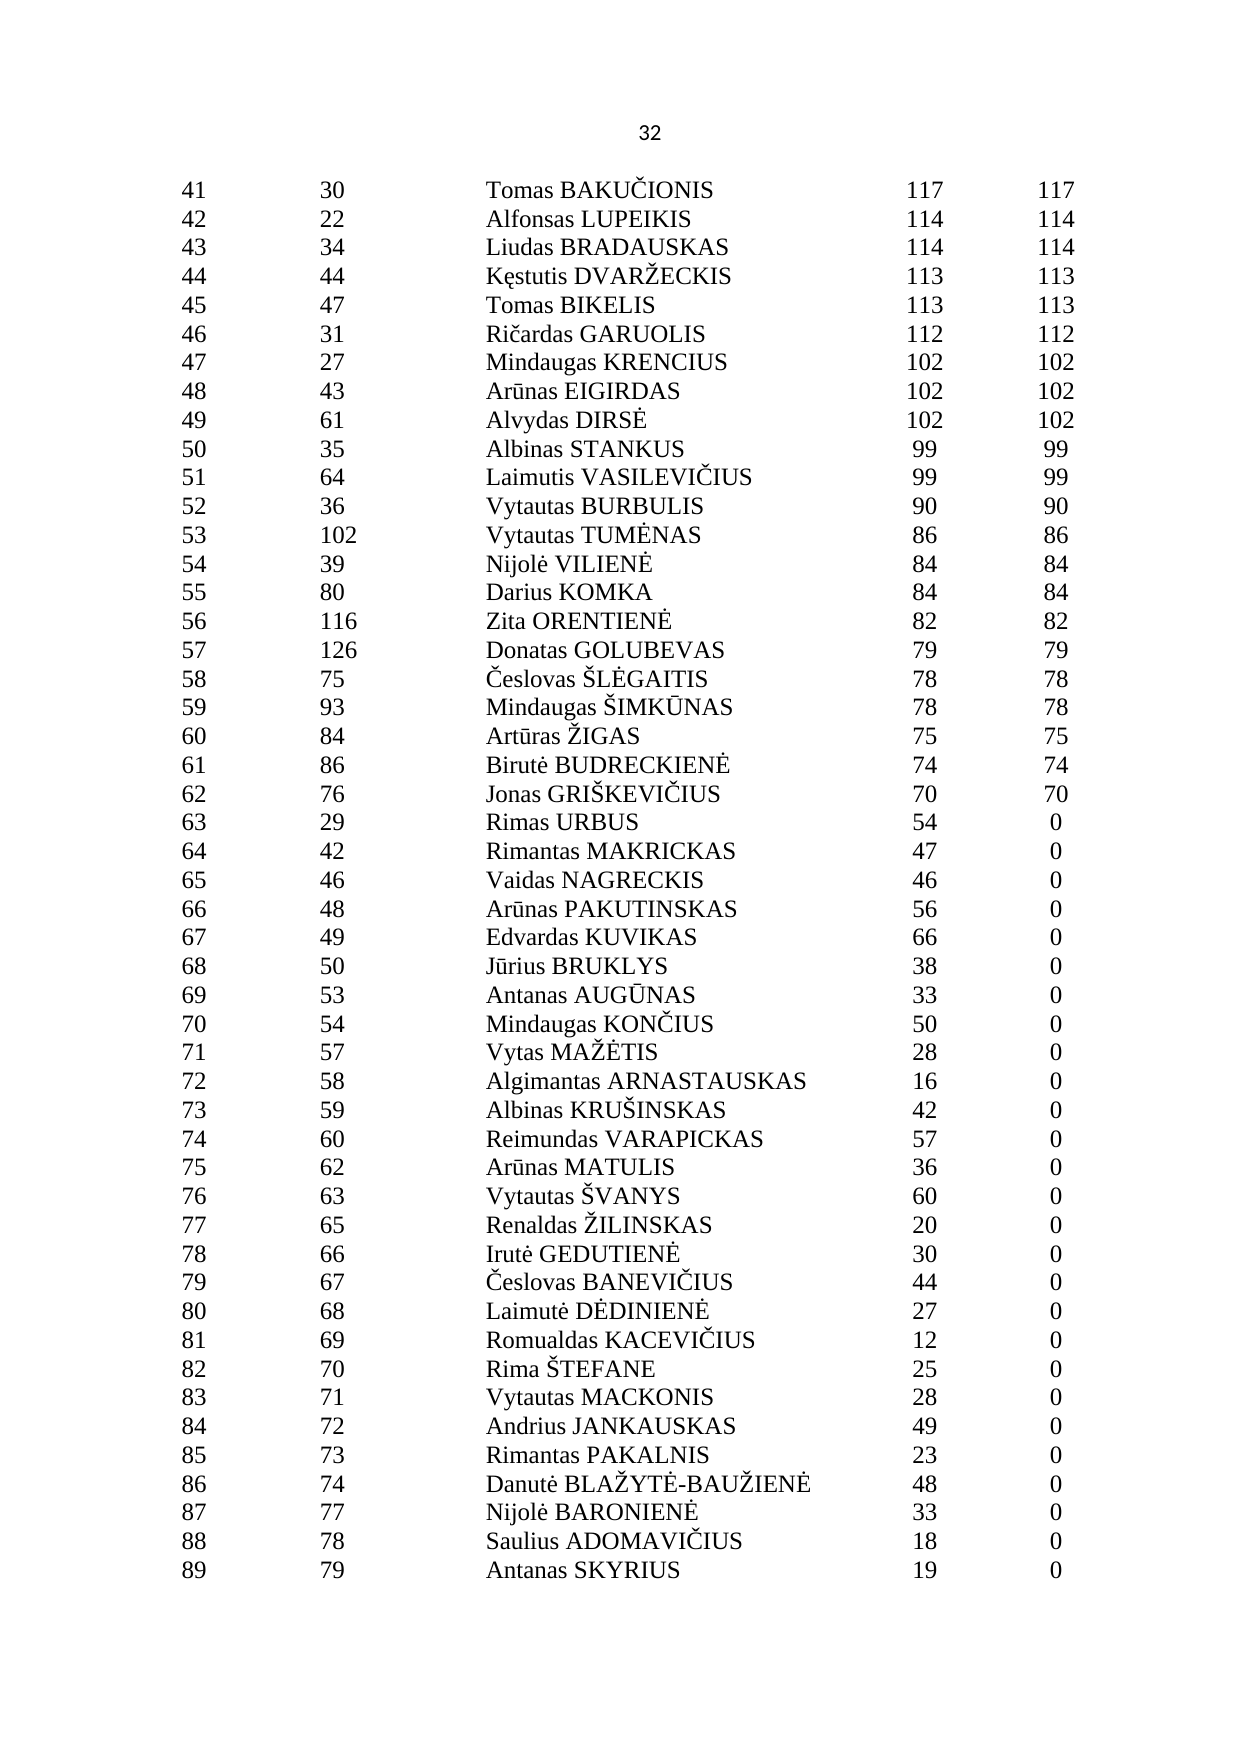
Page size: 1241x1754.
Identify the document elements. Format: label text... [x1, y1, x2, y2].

table_cell 28 [860, 1038, 989, 1066]
table_cell Saulius ADOMAVIČIUS [481, 1526, 859, 1555]
table_cell 42 [860, 1095, 989, 1124]
table_cell Antanas AUGŪNAS [481, 980, 859, 1009]
table_cell Arūnas MATULIS [481, 1153, 859, 1181]
table_cell 87 [177, 1498, 315, 1526]
table_cell 46 [177, 319, 315, 347]
table_cell 31 [315, 319, 481, 347]
table_cell 84 [860, 578, 989, 606]
table_cell Nijolė VILIENĖ [481, 549, 859, 577]
table_cell 0 [990, 951, 1122, 980]
table_cell Zita ORENTIENĖ [481, 606, 859, 635]
table_cell 59 [177, 693, 315, 721]
table_cell 54 [315, 1009, 481, 1037]
table_cell 78 [860, 693, 989, 721]
table_cell 0 [990, 1325, 1122, 1354]
table_cell Darius KOMKA [481, 578, 859, 606]
table_cell Laimutė DĖDINIENĖ [481, 1296, 859, 1325]
table_cell 102 [990, 405, 1122, 434]
table_cell 0 [990, 1354, 1122, 1382]
table_cell 52 [177, 491, 315, 520]
table_cell 33 [860, 1498, 989, 1526]
table_cell 117 [860, 175, 989, 204]
table_cell 99 [990, 463, 1122, 491]
table_cell Alfonsas LUPEIKIS [481, 204, 859, 232]
table_cell 48 [860, 1469, 989, 1497]
table_cell 16 [860, 1066, 989, 1095]
table_cell 19 [860, 1555, 989, 1584]
table_cell Ričardas GARUOLIS [481, 319, 859, 347]
table_cell 0 [990, 1555, 1122, 1584]
table_cell 49 [177, 405, 315, 434]
table_cell 58 [315, 1066, 481, 1095]
table_cell 72 [315, 1411, 481, 1440]
table_cell 0 [990, 1210, 1122, 1239]
table_cell 44 [315, 261, 481, 290]
table_cell Vytas MAŽĖTIS [481, 1038, 859, 1066]
table_cell 73 [315, 1440, 481, 1469]
table_cell 74 [315, 1469, 481, 1497]
table_cell 86 [860, 520, 989, 549]
table_cell 22 [315, 204, 481, 232]
table_cell 47 [177, 348, 315, 376]
table_cell 0 [990, 808, 1122, 836]
table_cell 0 [990, 1038, 1122, 1066]
table_cell 30 [860, 1239, 989, 1267]
table_cell 28 [860, 1383, 989, 1411]
table_cell 72 [177, 1066, 315, 1095]
table_cell 27 [860, 1296, 989, 1325]
table_cell 53 [315, 980, 481, 1009]
table_cell Mindaugas KONČIUS [481, 1009, 859, 1037]
table_cell 78 [990, 664, 1122, 692]
table_cell 85 [177, 1440, 315, 1469]
table_cell 67 [315, 1268, 481, 1296]
table_cell 74 [990, 750, 1122, 779]
table_cell Česlovas BANEVIČIUS [481, 1268, 859, 1296]
table_cell 0 [990, 1383, 1122, 1411]
table_cell 81 [177, 1325, 315, 1354]
table_cell 79 [315, 1555, 481, 1584]
table_cell 71 [315, 1383, 481, 1411]
table_cell Nijolė BARONIENĖ [481, 1498, 859, 1526]
table_cell 59 [315, 1095, 481, 1124]
table_cell 66 [860, 923, 989, 951]
table_cell 0 [990, 1239, 1122, 1267]
table_cell 116 [315, 606, 481, 635]
table_cell 20 [860, 1210, 989, 1239]
table_cell 113 [990, 290, 1122, 319]
table_cell Rimantas PAKALNIS [481, 1440, 859, 1469]
table_cell 75 [315, 664, 481, 692]
table_cell Danutė BLAŽYTĖ-BAUŽIENĖ [481, 1469, 859, 1497]
table_cell 42 [177, 204, 315, 232]
table_cell 65 [315, 1210, 481, 1239]
table_cell Rimantas MAKRICKAS [481, 836, 859, 865]
table_cell 46 [860, 865, 989, 894]
table_cell 56 [177, 606, 315, 635]
table_cell 114 [860, 233, 989, 261]
table_cell 48 [315, 894, 481, 922]
table_cell 30 [315, 175, 481, 204]
table_cell 69 [177, 980, 315, 1009]
table_cell 80 [315, 578, 481, 606]
table_cell 58 [177, 664, 315, 692]
table_cell 51 [177, 463, 315, 491]
table_cell 78 [315, 1526, 481, 1555]
table_cell Jonas GRIŠKEVIČIUS [481, 779, 859, 807]
table_cell 99 [990, 434, 1122, 462]
table_cell 70 [177, 1009, 315, 1037]
table_cell 50 [177, 434, 315, 462]
table_cell 113 [990, 261, 1122, 290]
table_cell 0 [990, 1095, 1122, 1124]
table_cell 68 [177, 951, 315, 980]
table_cell 68 [315, 1296, 481, 1325]
table_cell 0 [990, 1469, 1122, 1497]
table_cell 60 [315, 1124, 481, 1152]
table_cell Vytautas MACKONIS [481, 1383, 859, 1411]
table_cell 113 [860, 261, 989, 290]
table_cell 55 [177, 578, 315, 606]
table_cell 86 [315, 750, 481, 779]
table_cell 102 [860, 405, 989, 434]
table_cell 64 [177, 836, 315, 865]
table_cell 74 [177, 1124, 315, 1152]
table_cell 0 [990, 1411, 1122, 1440]
table_cell 63 [315, 1181, 481, 1210]
table_cell Vytautas BURBULIS [481, 491, 859, 520]
table_cell 84 [990, 549, 1122, 577]
table_cell 78 [177, 1239, 315, 1267]
table_cell Vaidas NAGRECKIS [481, 865, 859, 894]
table_cell 57 [860, 1124, 989, 1152]
table_cell 54 [177, 549, 315, 577]
table_cell 0 [990, 1153, 1122, 1181]
table_cell Alvydas DIRSĖ [481, 405, 859, 434]
table_cell 0 [990, 894, 1122, 922]
table_cell 80 [177, 1296, 315, 1325]
table_cell 88 [177, 1526, 315, 1555]
table_cell 60 [860, 1181, 989, 1210]
table_cell 0 [990, 1066, 1122, 1095]
table_cell 38 [860, 951, 989, 980]
table_cell 74 [860, 750, 989, 779]
table_cell 34 [315, 233, 481, 261]
table_cell 36 [860, 1153, 989, 1181]
table_cell 47 [860, 836, 989, 865]
table_cell 47 [315, 290, 481, 319]
table_cell Albinas KRUŠINSKAS [481, 1095, 859, 1124]
table_cell 41 [177, 175, 315, 204]
table_cell 70 [860, 779, 989, 807]
table_cell 62 [315, 1153, 481, 1181]
table_cell 70 [990, 779, 1122, 807]
table_cell 49 [315, 923, 481, 951]
table_cell Edvardas KUVIKAS [481, 923, 859, 951]
table_cell 64 [315, 463, 481, 491]
table_cell 62 [177, 779, 315, 807]
table_cell 50 [315, 951, 481, 980]
table_cell 102 [860, 348, 989, 376]
table_cell 84 [177, 1411, 315, 1440]
table_cell 79 [990, 635, 1122, 664]
table_cell 0 [990, 836, 1122, 865]
table_cell 75 [990, 721, 1122, 750]
table_cell 102 [990, 348, 1122, 376]
table_cell 61 [177, 750, 315, 779]
table_cell Rima ŠTEFANE [481, 1354, 859, 1382]
table_cell 69 [315, 1325, 481, 1354]
table_cell 126 [315, 635, 481, 664]
table_cell 0 [990, 923, 1122, 951]
table_cell 82 [990, 606, 1122, 635]
table_cell Rimas URBUS [481, 808, 859, 836]
table_cell Liudas BRADAUSKAS [481, 233, 859, 261]
table_cell 46 [315, 865, 481, 894]
table_cell Česlovas ŠLĖGAITIS [481, 664, 859, 692]
table_cell 78 [990, 693, 1122, 721]
table_cell 77 [315, 1498, 481, 1526]
table_cell Artūras ŽIGAS [481, 721, 859, 750]
table_cell 0 [990, 1009, 1122, 1037]
table_cell 84 [860, 549, 989, 577]
table_cell 0 [990, 1296, 1122, 1325]
table_cell 86 [177, 1469, 315, 1497]
table_cell 0 [990, 1268, 1122, 1296]
table_cell Algimantas ARNASTAUSKAS [481, 1066, 859, 1095]
table_cell 82 [860, 606, 989, 635]
table_cell 102 [860, 376, 989, 405]
table_cell Albinas STANKUS [481, 434, 859, 462]
table_cell 39 [315, 549, 481, 577]
table_cell Arūnas EIGIRDAS [481, 376, 859, 405]
table_cell Vytautas ŠVANYS [481, 1181, 859, 1210]
table_cell 56 [860, 894, 989, 922]
table_cell 45 [177, 290, 315, 319]
table_cell Laimutis VASILEVIČIUS [481, 463, 859, 491]
table_cell 54 [860, 808, 989, 836]
table_cell Donatas GOLUBEVAS [481, 635, 859, 664]
table_cell 90 [860, 491, 989, 520]
table_cell 43 [177, 233, 315, 261]
table_cell 79 [177, 1268, 315, 1296]
table_cell 23 [860, 1440, 989, 1469]
table_cell 89 [177, 1555, 315, 1584]
table_cell 113 [860, 290, 989, 319]
table_cell 63 [177, 808, 315, 836]
table_cell Arūnas PAKUTINSKAS [481, 894, 859, 922]
table_cell 114 [990, 204, 1122, 232]
table_cell 83 [177, 1383, 315, 1411]
table_cell 75 [860, 721, 989, 750]
table_cell 33 [860, 980, 989, 1009]
table_cell 0 [990, 1181, 1122, 1210]
table_cell Irutė GEDUTIENĖ [481, 1239, 859, 1267]
table_cell 29 [315, 808, 481, 836]
table_cell 84 [315, 721, 481, 750]
table_cell 49 [860, 1411, 989, 1440]
table_cell 0 [990, 1124, 1122, 1152]
table_cell 67 [177, 923, 315, 951]
table_cell 61 [315, 405, 481, 434]
table_cell 0 [990, 865, 1122, 894]
table_cell 50 [860, 1009, 989, 1037]
table_cell 99 [860, 434, 989, 462]
table_cell 25 [860, 1354, 989, 1382]
table_cell Andrius JANKAUSKAS [481, 1411, 859, 1440]
table_cell Renaldas ŽILINSKAS [481, 1210, 859, 1239]
table_cell 112 [860, 319, 989, 347]
table_cell 71 [177, 1038, 315, 1066]
table_cell 66 [315, 1239, 481, 1267]
table_cell 27 [315, 348, 481, 376]
table_cell 78 [860, 664, 989, 692]
table_cell 82 [177, 1354, 315, 1382]
table_cell 18 [860, 1526, 989, 1555]
table_cell 102 [315, 520, 481, 549]
table_cell 57 [177, 635, 315, 664]
table_cell Romualdas KACEVIČIUS [481, 1325, 859, 1354]
table_cell 0 [990, 1526, 1122, 1555]
table_cell Reimundas VARAPICKAS [481, 1124, 859, 1152]
table_cell 44 [860, 1268, 989, 1296]
table_cell 93 [315, 693, 481, 721]
table_cell Jūrius BRUKLYS [481, 951, 859, 980]
table_cell 65 [177, 865, 315, 894]
table_cell 44 [177, 261, 315, 290]
table_cell 73 [177, 1095, 315, 1124]
table_cell Kęstutis DVARŽECKIS [481, 261, 859, 290]
table_cell 102 [990, 376, 1122, 405]
table_cell Vytautas TUMĖNAS [481, 520, 859, 549]
table_cell 99 [860, 463, 989, 491]
table_cell 57 [315, 1038, 481, 1066]
table_cell 79 [860, 635, 989, 664]
table_cell 75 [177, 1153, 315, 1181]
table_cell 84 [990, 578, 1122, 606]
table_cell Tomas BIKELIS [481, 290, 859, 319]
table_cell 36 [315, 491, 481, 520]
table_cell 77 [177, 1210, 315, 1239]
table_cell 48 [177, 376, 315, 405]
table_cell 112 [990, 319, 1122, 347]
table_cell 114 [990, 233, 1122, 261]
table_cell 76 [315, 779, 481, 807]
table_cell 117 [990, 175, 1122, 204]
table_cell Antanas SKYRIUS [481, 1555, 859, 1584]
table_cell 42 [315, 836, 481, 865]
table_cell 0 [990, 980, 1122, 1009]
table_cell 90 [990, 491, 1122, 520]
table_cell 114 [860, 204, 989, 232]
table_cell 0 [990, 1440, 1122, 1469]
table_cell 70 [315, 1354, 481, 1382]
table_cell Mindaugas KRENCIUS [481, 348, 859, 376]
table_cell Birutė BUDRECKIENĖ [481, 750, 859, 779]
table_cell 35 [315, 434, 481, 462]
table_cell 43 [315, 376, 481, 405]
table_cell 66 [177, 894, 315, 922]
table_cell 76 [177, 1181, 315, 1210]
table_cell 60 [177, 721, 315, 750]
table_cell Mindaugas ŠIMKŪNAS [481, 693, 859, 721]
table_cell 12 [860, 1325, 989, 1354]
table_cell 0 [990, 1498, 1122, 1526]
table_cell 53 [177, 520, 315, 549]
table_cell Tomas BAKUČIONIS [481, 175, 859, 204]
table_cell 86 [990, 520, 1122, 549]
